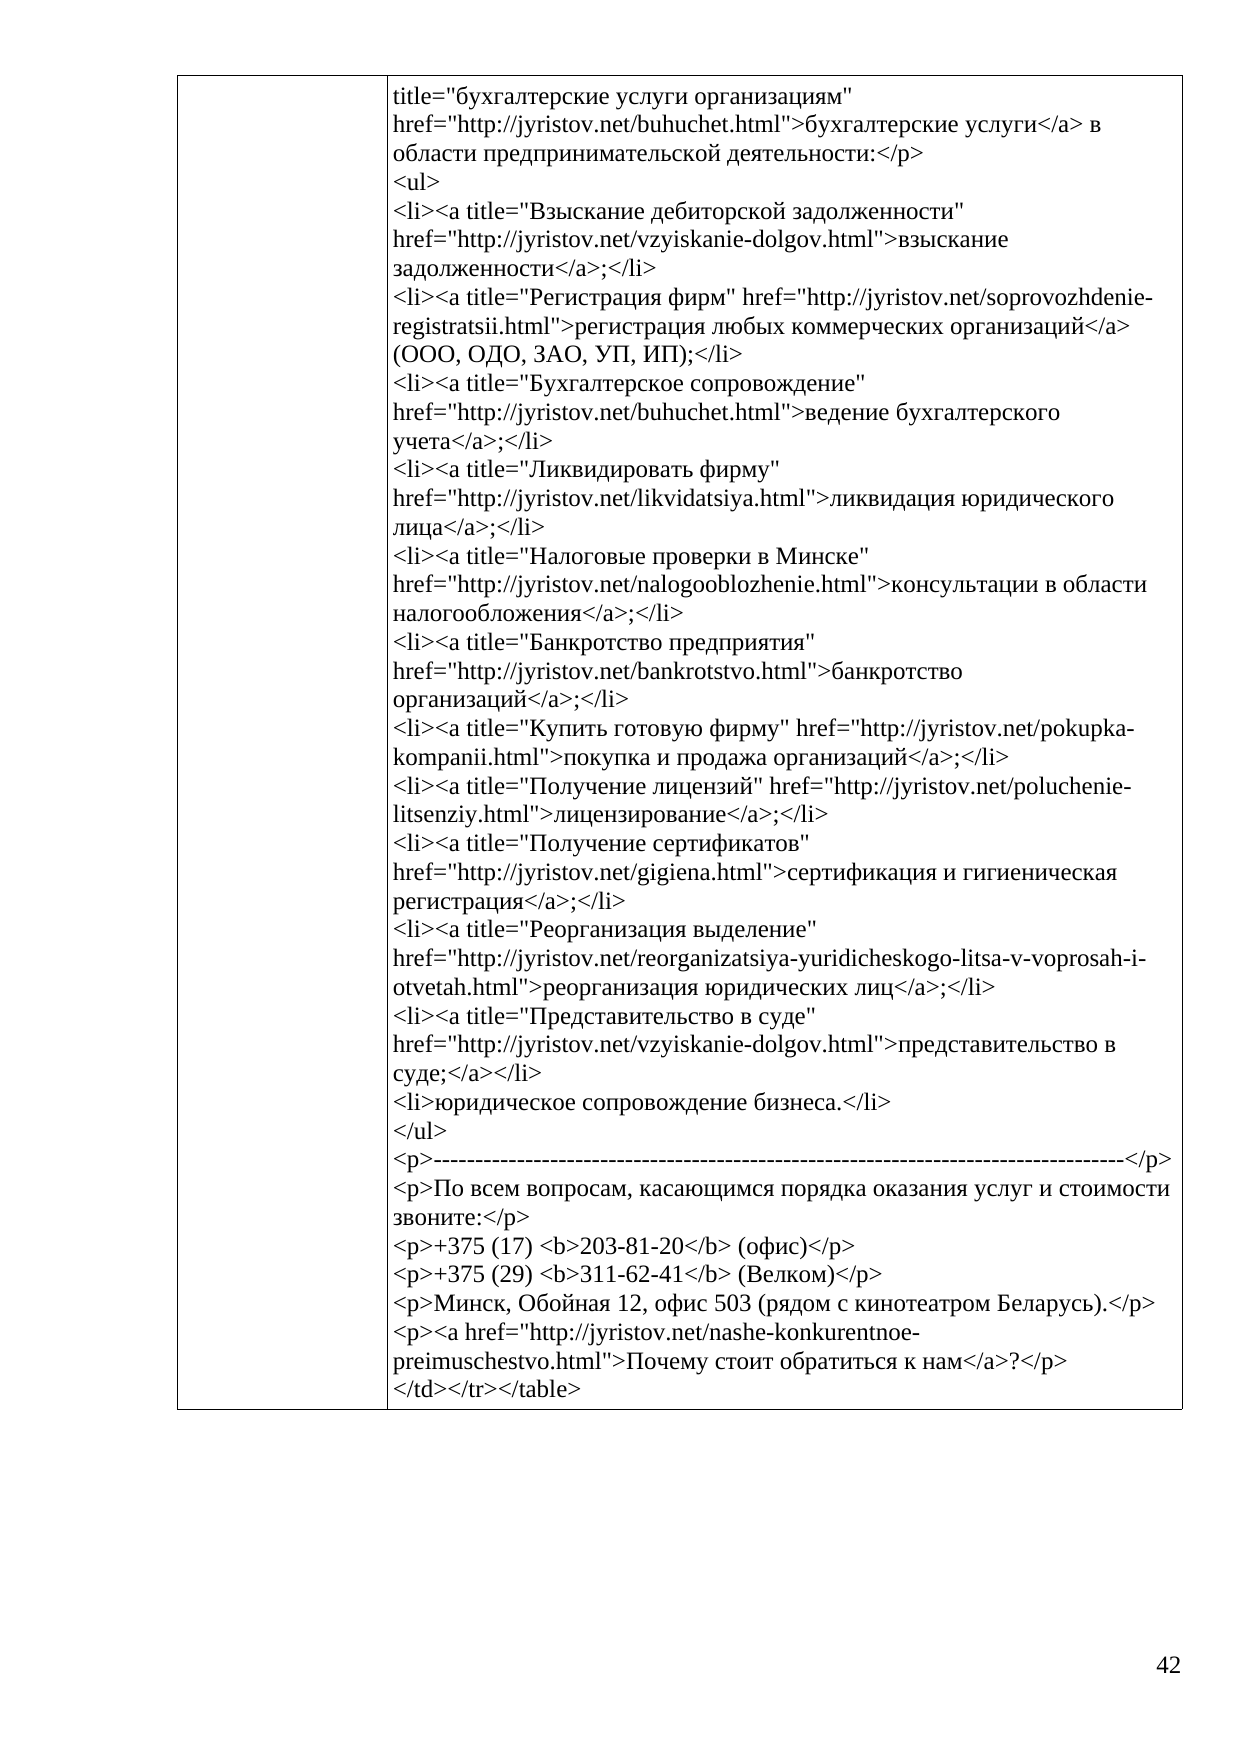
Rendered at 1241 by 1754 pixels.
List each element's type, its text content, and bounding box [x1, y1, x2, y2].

table_cell [178, 76, 387, 1409]
table_cell title="бухгалтерские услуги организациям" href="http://jyristov.net/buhuchet.html">бухгалтерские услуги</a> в области предпринимательской деятельности:</p> <ul> <li><a title="Взыскание дебиторской задолженности" href="http://jyristov.net/vzyiskanie-dolgov.html">взыскание задолженности</a>;</li> <li><a title="Регистрация фирм" href="http://jyristov.net/soprovozhdenie-registratsii.html">регистрация любых коммерческих организаций</a> (ООО, ОДО, ЗАО, УП, ИП);</li> <li><a title="Бухгалтерское сопровождение" href="http://jyristov.net/buhuchet.html">ведение бухгалтерского учета</a>;</li> <li><a title="Ликвидировать фирму" href="http://jyristov.net/likvidatsiya.html">ликвидация юридического лица</a>;</li> <li><a title="Налоговые проверки в Минске" href="http://jyristov.net/nalogooblozhenie.html">консультации в области налогообложения</a>;</li> <li><a title="Банкротство предприятия" href="http://jyristov.net/bankrotstvo.html">банкротство организаций</a>;</li> <li><a title="Купить готовую фирму" href="http://jyristov.net/pokupka-kompanii.html">покупка и продажа организаций</a>;</li> <li><a title="Получение лицензий" href="http://jyristov.net/poluchenie-litsenziy.html">лицензирование</a>;</li> <li><a title="Получение сертификатов" href="http://jyristov.net/gigiena.html">сертификация и гигиеническая регистрация</a>;</li> <li><a title="Реорганизация выделение" href="http://jyristov.net/reorganizatsiya-yuridicheskogo-litsa-v-voprosah-i-otvetah.html">реорганизация юридических лиц</a>;</li> <li><a title="Представительство в суде" href="http://jyristov.net/vzyiskanie-dolgov.html">представительство в суде;</a></li> <li>юридическое сопровождение бизнеса.</li> </ul> <p>-----------------------------------------------------------------------------------</p> <p>По всем вопросам, касающимся порядка оказания услуг и стоимости звоните:</p> <p>+375 (17) <b>203-81-20</b> (офис)</p> <p>+375 (29) <b>311-62-41</b> (Велком)</p> <p>Минск, Обойная 12, офис 503 (рядом с кинотеатром Беларусь).</p> <p><a href="http://jyristov.net/nashe-konkurentnoe-preimuschestvo.html">Почему стоит обратиться к нам</a>?</p> </td></tr></table> [388, 76, 1182, 1409]
